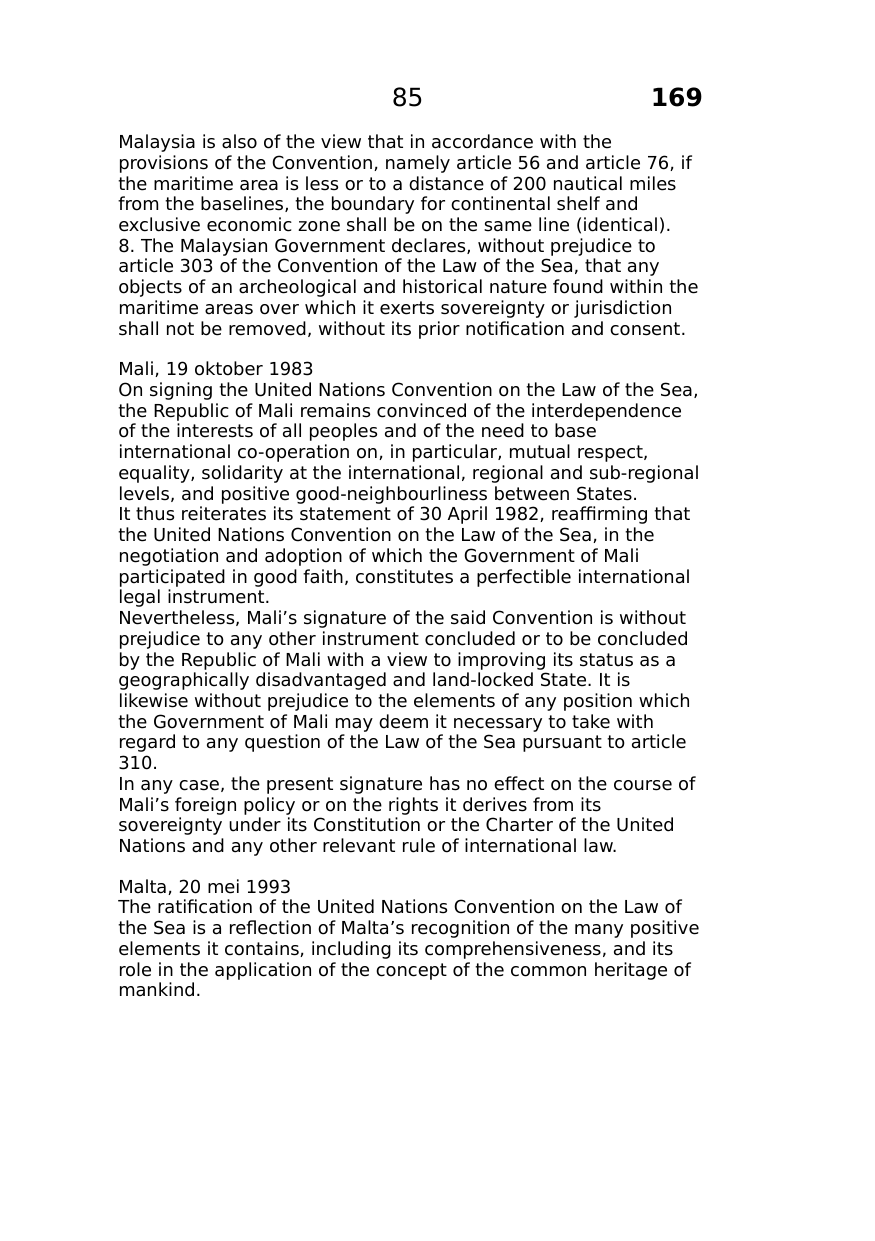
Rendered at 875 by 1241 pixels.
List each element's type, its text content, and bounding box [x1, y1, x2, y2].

text It thus reiterates its statement of 30 April 1982, reaffirming that the United Nations Convention on the Law of the Sea, in the negotiation and adoption of which the Government of Mali participated in good faith, constitutes a perfectible international legal instrument. [118, 504, 703, 608]
text Nevertheless, Mali’s signature of the said Convention is without prejudice to any other instrument concluded or to be concluded by the Republic of Mali with a view to improving its status as a geographically disadvantaged and land-locked State. It is likewise without prejudice to the elements of any position which the Government of Mali may deem it necessary to take with regard to any question of the Law of the Sea pursuant to article 310. [118, 608, 703, 774]
text In any case, the present signature has no effect on the course of Mali’s foreign policy or on the rights it derives from its sovereignty under its Constitution or the Charter of the United Nations and any other relevant rule of international law. [118, 774, 703, 857]
text Malaysia is also of the view that in accordance with the provisions of the Convention, namely article 56 and article 76, if the maritime area is less or to a distance of 200 nautical miles from the baselines, the boundary for continental shelf and exclusive economic zone shall be on the same line (identical). [118, 132, 703, 236]
text Mali, 19 oktober 1983 [118, 359, 703, 380]
text Malta, 20 mei 1993 [118, 877, 703, 897]
text On signing the United Nations Convention on the Law of the Sea, the Republic of Mali remains convinced of the interdependence of the interests of all peoples and of the need to base international co-operation on, in particular, mutual respect, equality, solidarity at the international, regional and sub-regional levels, and positive good-neighbourliness between States. [118, 380, 703, 504]
text 8. The Malaysian Government declares, without prejudice to article 303 of the Convention of the Law of the Sea, that any objects of an archeological and historical nature found within the maritime areas over which it exerts sovereignty or jurisdiction shall not be removed, without its prior notification and consent. [118, 236, 703, 339]
text The ratification of the United Nations Convention on the Law of the Sea is a reflection of Malta’s recognition of the many positive elements it contains, including its comprehensiveness, and its role in the application of the concept of the common heritage of mankind. [118, 897, 703, 1001]
